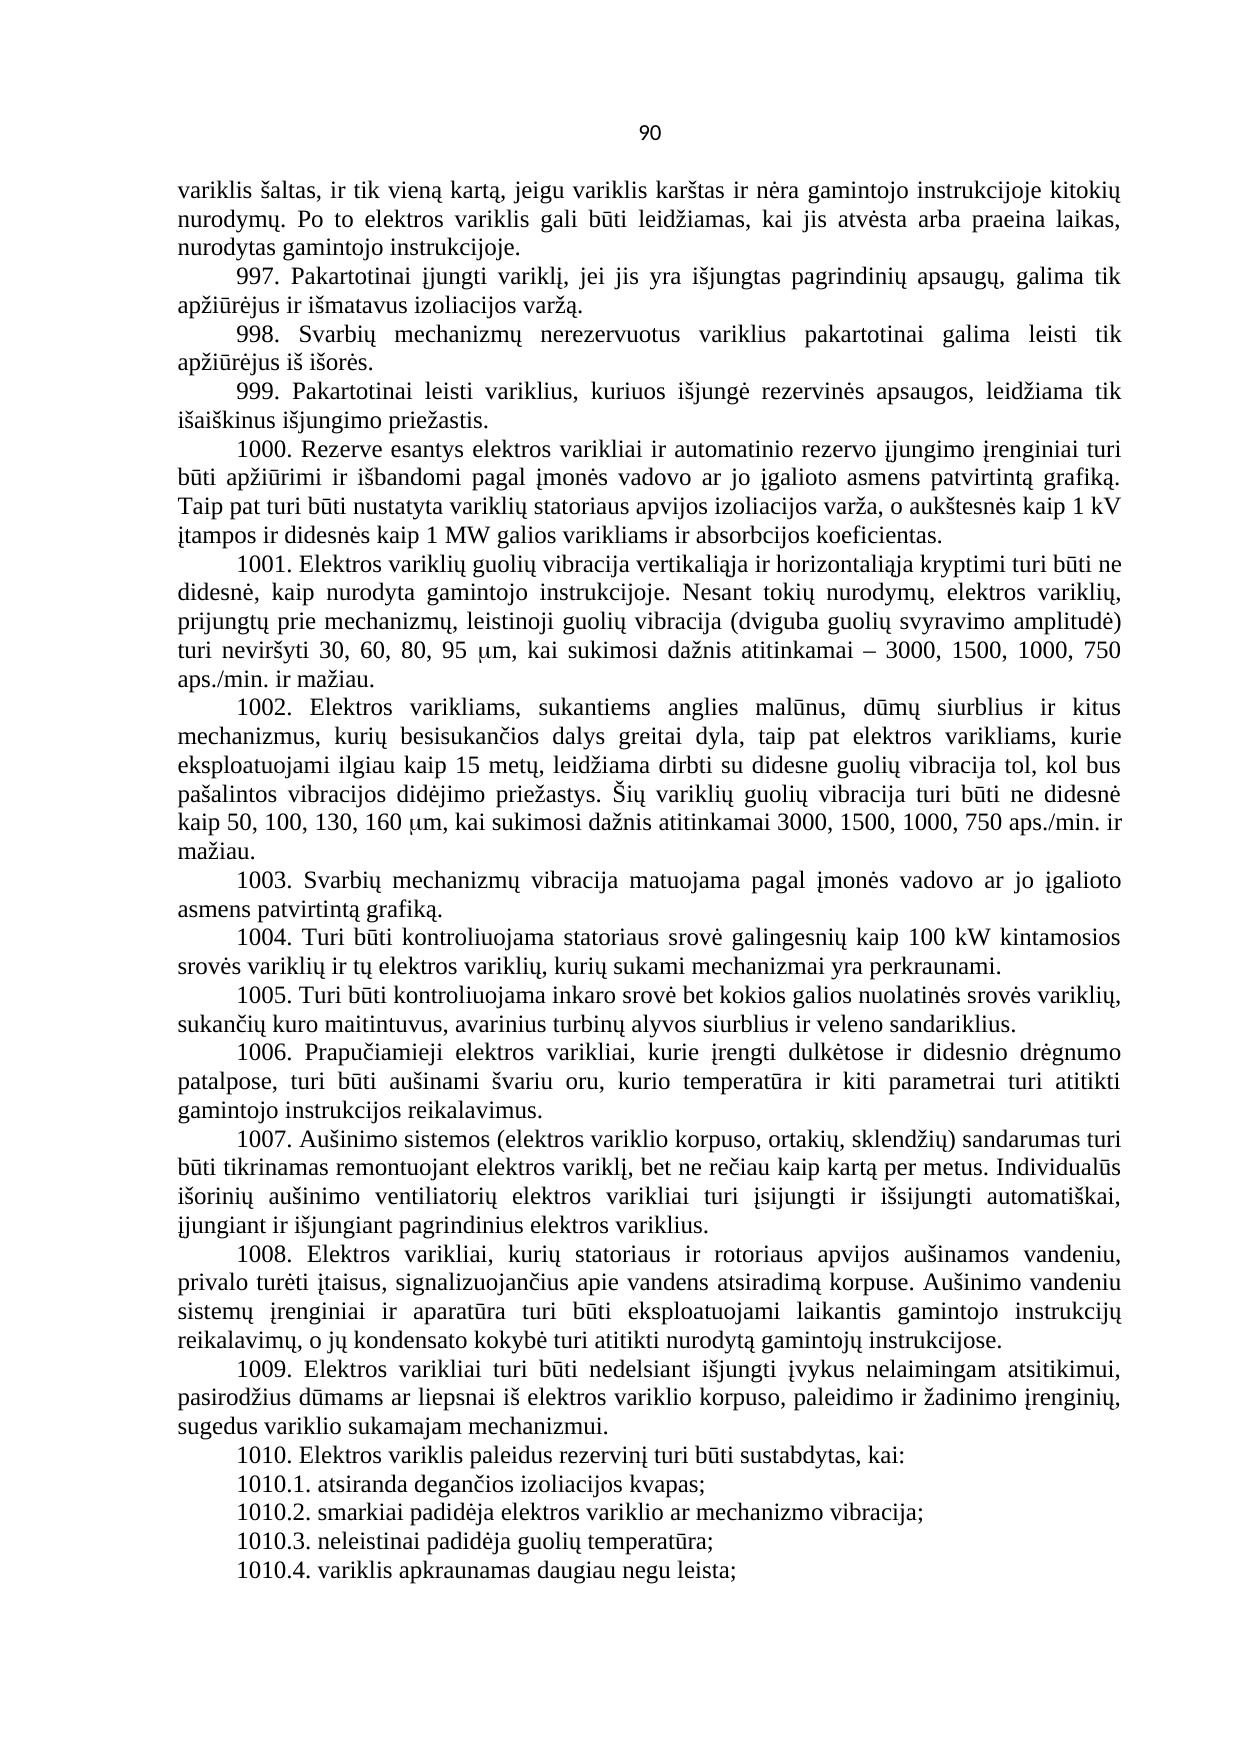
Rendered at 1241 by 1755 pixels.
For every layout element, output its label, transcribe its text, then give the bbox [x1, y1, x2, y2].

text 1007. Aušinimo sistemos (elektros variklio korpuso, ortakių, sklendžių) sandarumas turi būti tikrinamas remontuojant elektros variklį, bet ne rečiau kaip kartą per metus. Individualūs išorinių aušinimo ventiliatorių elektros varikliai turi įsijungti ir išsijungti automatiškai, įjungiant ir išjungiant pagrindinius elektros variklius. [177, 1124, 1122, 1239]
text variklis šaltas, ir tik vieną kartą, jeigu variklis karštas ir nėra gamintojo instrukcijoje kitokių nurodymų. Po to elektros variklis gali būti leidžiamas, kai jis atvėsta arba praeina laikas, nurodytas gamintojo instrukcijoje. [177, 175, 1122, 261]
text 998. Svarbių mechanizmų nerezervuotus variklius pakartotinai galima leisti tik apžiūrėjus iš išorės. [177, 319, 1122, 376]
text 1010.4. variklis apkraunamas daugiau negu leista; [177, 1555, 1122, 1584]
text 999. Pakartotinai leisti variklius, kuriuos išjungė rezervinės apsaugos, leidžiama tik išaiškinus išjungimo priežastis. [177, 376, 1122, 434]
text 997. Pakartotinai įjungti variklį, jei jis yra išjungtas pagrindinių apsaugų, galima tik apžiūrėjus ir išmatavus izoliacijos varžą. [177, 261, 1122, 319]
text 1009. Elektros varikliai turi būti nedelsiant išjungti įvykus nelaimingam atsitikimui, pasirodžius dūmams ar liepsnai iš elektros variklio korpuso, paleidimo ir žadinimo įrenginių, sugedus variklio sukamajam mechanizmui. [177, 1354, 1122, 1440]
text 1003. Svarbių mechanizmų vibracija matuojama pagal įmonės vadovo ar jo įgalioto asmens patvirtintą grafiką. [177, 865, 1122, 922]
text 1002. Elektros varikliams, sukantiems anglies malūnus, dūmų siurblius ir kitus mechanizmus, kurių besisukančios dalys greitai dyla, taip pat elektros varikliams, kurie eksploatuojami ilgiau kaip 15 metų, leidžiama dirbti su didesne guolių vibracija tol, kol bus pašalintos vibracijos didėjimo priežastys. Šių variklių guolių vibracija turi būti ne didesnė kaip 50, 100, 130, 160 m, kai sukimosi dažnis atitinkamai 3000, 1500, 1000, 750 aps./min. ir mažiau. [177, 692, 1122, 865]
text 1000. Rezerve esantys elektros varikliai ir automatinio rezervo įjungimo įrenginiai turi būti apžiūrimi ir išbandomi pagal įmonės vadovo ar jo įgalioto asmens patvirtintą grafiką. Taip pat turi būti nustatyta variklių statoriaus apvijos izoliacijos varža, o aukštesnės kaip 1 kV įtampos ir didesnės kaip 1 MW galios varikliams ir absorbcijos koeficientas. [177, 434, 1122, 549]
text 1010.1. atsiranda degančios izoliacijos kvapas; [177, 1469, 1122, 1497]
text 1010.3. neleistinai padidėja guolių temperatūra; [177, 1526, 1122, 1555]
text 1004. Turi būti kontroliuojama statoriaus srovė galingesnių kaip 100 kW kintamosios srovės variklių ir tų elektros variklių, kurių sukami mechanizmai yra perkraunami. [177, 922, 1122, 980]
text 1001. Elektros variklių guolių vibracija vertikaliąja ir horizontaliąja kryptimi turi būti ne didesnė, kaip nurodyta gamintojo instrukcijoje. Nesant tokių nurodymų, elektros variklių, prijungtų prie mechanizmų, leistinoji guolių vibracija (dviguba guolių svyravimo amplitudė) turi neviršyti 30, 60, 80, 95 m, kai sukimosi dažnis atitinkamai – 3000, 1500, 1000, 750 aps./min. ir mažiau. [177, 549, 1122, 692]
text 1006. Prapučiamieji elektros varikliai, kurie įrengti dulkėtose ir didesnio drėgnumo patalpose, turi būti aušinami švariu oru, kurio temperatūra ir kiti parametrai turi atitikti gamintojo instrukcijos reikalavimus. [177, 1037, 1122, 1124]
text 1010. Elektros variklis paleidus rezervinį turi būti sustabdytas, kai: [177, 1440, 1122, 1469]
text 1010.2. smarkiai padidėja elektros variklio ar mechanizmo vibracija; [177, 1497, 1122, 1526]
text 1005. Turi būti kontroliuojama inkaro srovė bet kokios galios nuolatinės srovės variklių, sukančių kuro maitintuvus, avarinius turbinų alyvos siurblius ir veleno sandariklius. [177, 980, 1122, 1037]
text 1008. Elektros varikliai, kurių statoriaus ir rotoriaus apvijos aušinamos vandeniu, privalo turėti įtaisus, signalizuojančius apie vandens atsiradimą korpuse. Aušinimo vandeniu sistemų įrenginiai ir aparatūra turi būti eksploatuojami laikantis gamintojo instrukcijų reikalavimų, o jų kondensato kokybė turi atitikti nurodytą gamintojų instrukcijose. [177, 1239, 1122, 1354]
